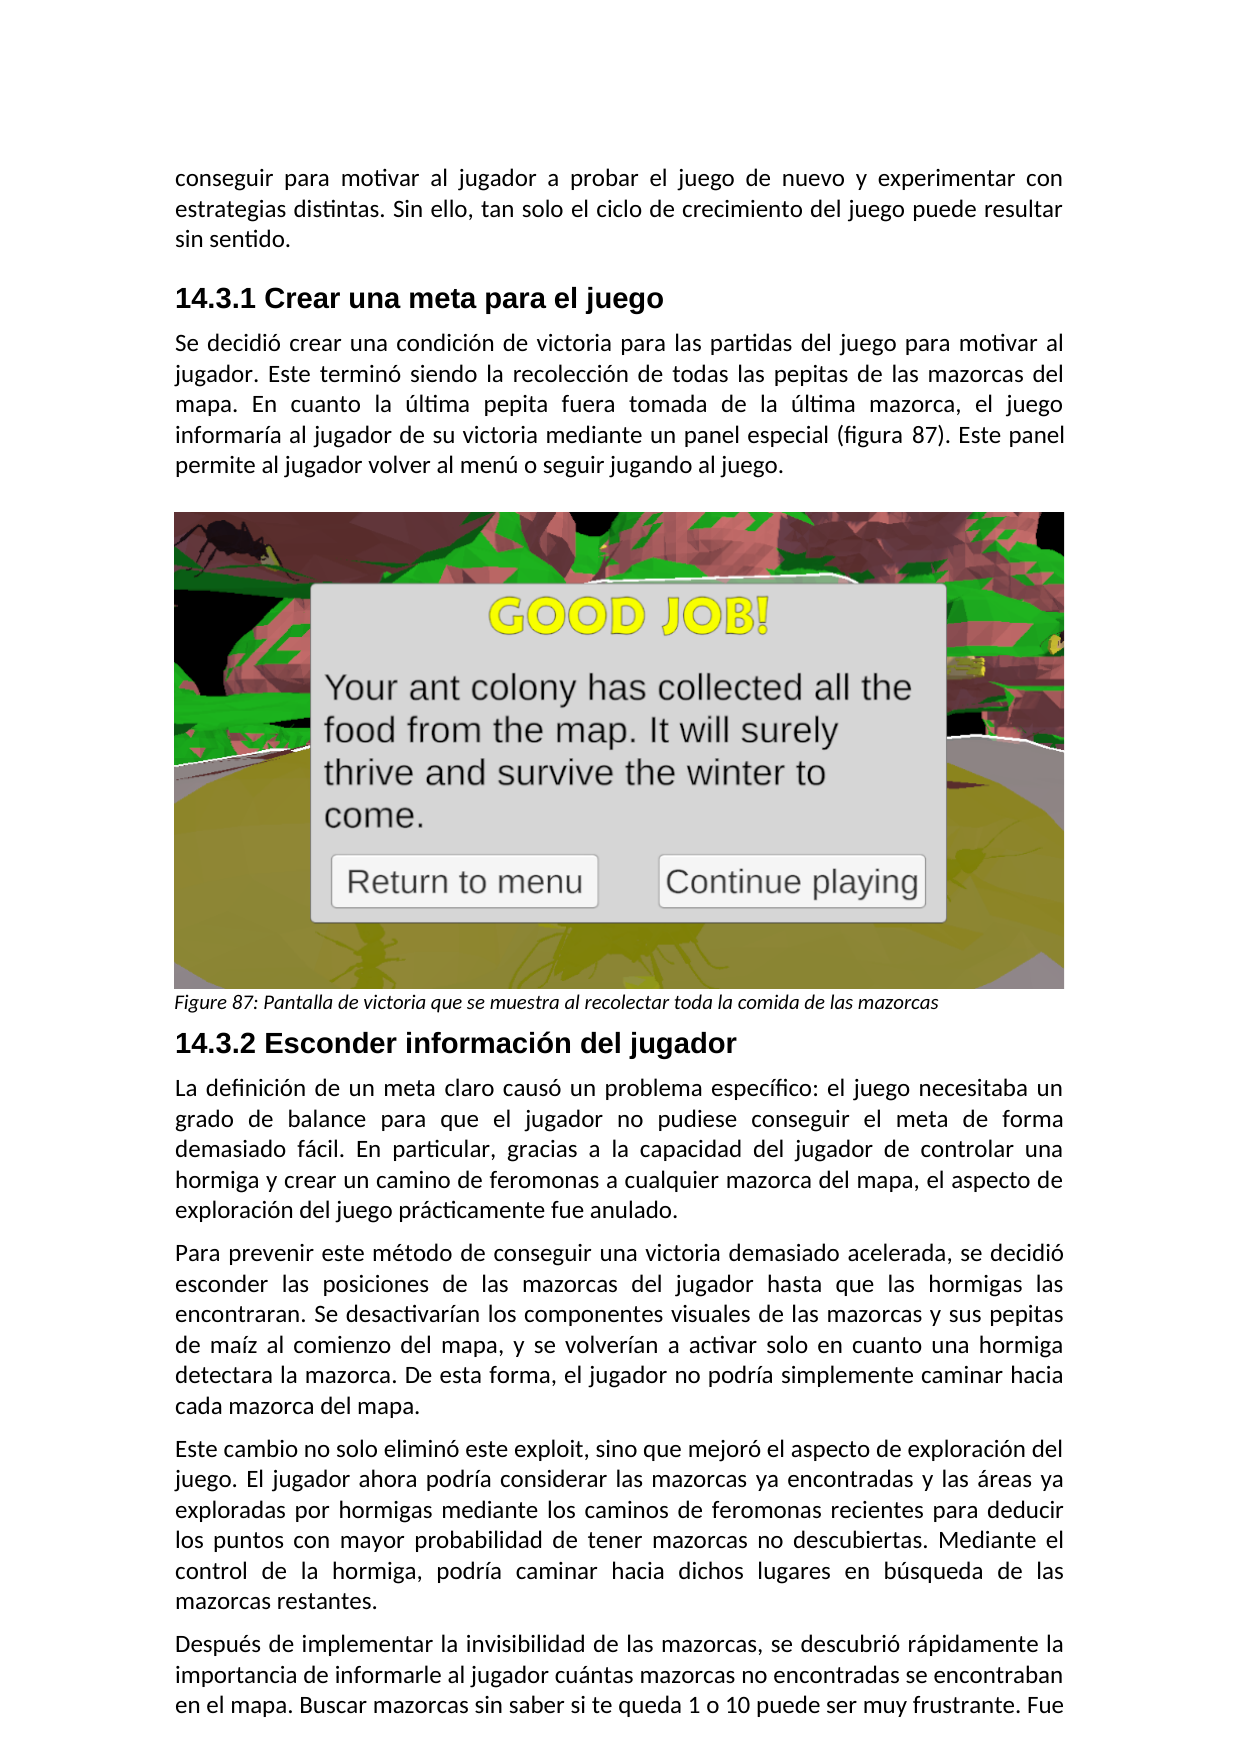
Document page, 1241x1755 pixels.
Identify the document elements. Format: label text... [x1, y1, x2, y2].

subtitle Esconder información del jugador [175, 989, 1065, 1060]
text La definición de un meta claro causó un problema específico: el juego necesitaba un grado de balance para que el jugador no pudiese conseguir el meta de forma demasiado fácil. En particular, gracias a la capacidad del jugador de controlar una hormiga y crear un camino de feromonas a cualquier mazorca del mapa, el aspecto de exploración del juego prácticamente fue anulado. [175, 1072, 1065, 1225]
subtitle Crear una meta para el juego [175, 281, 1065, 315]
picture [174, 512, 1065, 989]
text [174, 500, 1064, 512]
text Se decidió crear una condición de victoria para las partidas del juego para motivar al jugador. Este terminó siendo la recolección de todas las pepitas de las mazorcas del mapa. En cuanto la última pepita fuera tomada de la última mazorca, el juego informaría al jugador de su victoria mediante un panel especial (figura 87). Este panel permite al jugador volver al menú o seguir jugando al juego. [175, 327, 1065, 480]
text Después de implementar la invisibilidad de las mazorcas, se descubrió rápidamente la importancia de informarle al jugador cuántas mazorcas no encontradas se encontraban en el mapa. Buscar mazorcas sin saber si te queda 1 o 10 puede ser muy frustrante. Fue [175, 1628, 1065, 1720]
text conseguir para motivar al jugador a probar el juego de nuevo y experimentar con estrategias distintas. Sin ello, tan solo el ciclo de crecimiento del juego puede resultar sin sentido. [175, 162, 1065, 254]
text Para prevenir este método de conseguir una victoria demasiado acelerada, se decidió esconder las posiciones de las mazorcas del jugador hasta que las hormigas las encontraran. Se desactivarían los componentes visuales de las mazorcas y sus pepitas de maíz al comienzo del mapa, y se volverían a activar solo en cuanto una hormiga detectara la mazorca. De esta forma, el jugador no podría simplemente caminar hacia cada mazorca del mapa. [175, 1237, 1065, 1420]
text Este cambio no solo eliminó este exploit, sino que mejoró el aspecto de exploración del juego. El jugador ahora podría considerar las mazorcas ya encontradas y las áreas ya exploradas por hormigas mediante los caminos de feromonas recientes para deducir los puntos con mayor probabilidad de tener mazorcas no descubiertas. Mediante el control de la hormiga, podría caminar hacia dichos lugares en búsqueda de las mazorcas restantes. [175, 1433, 1065, 1616]
text Figure 87: Pantalla de victoria que se muestra al recolectar toda la comida de las mazorcas [174, 989, 1064, 1014]
